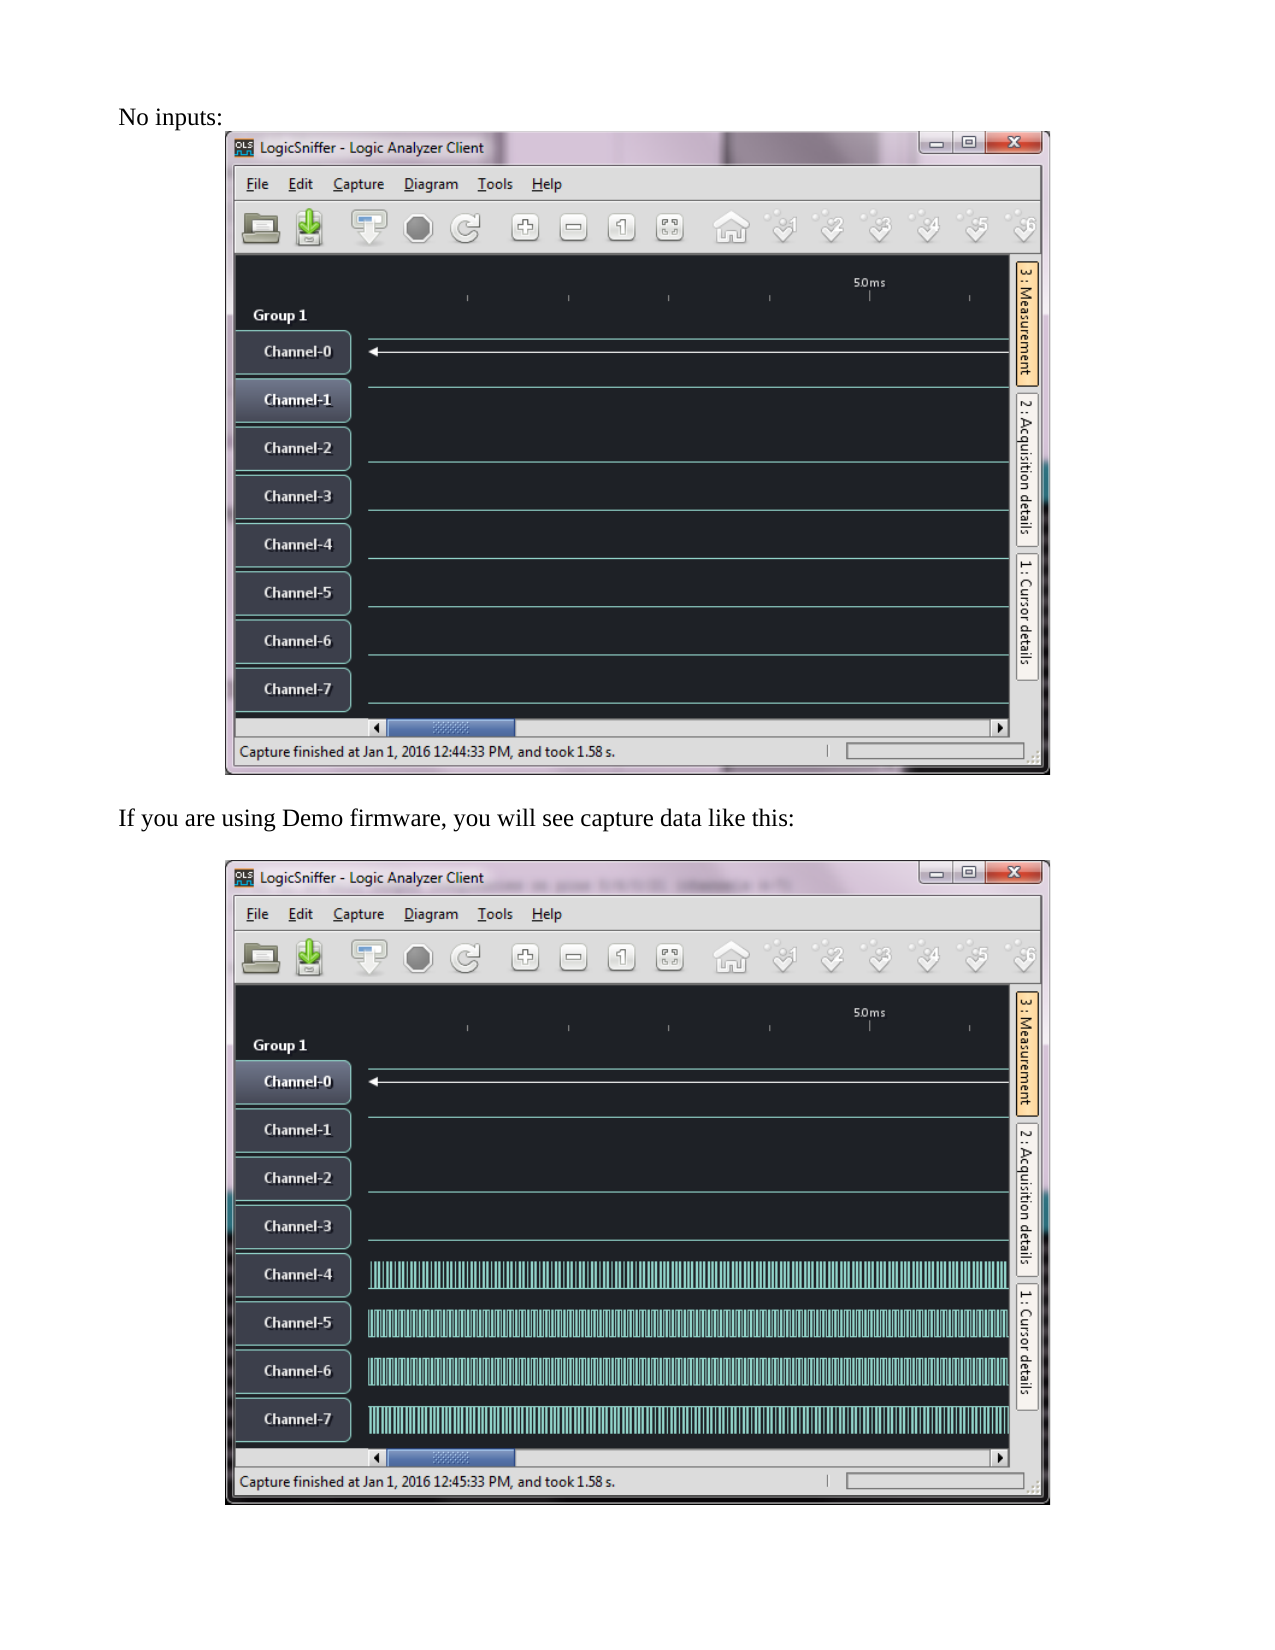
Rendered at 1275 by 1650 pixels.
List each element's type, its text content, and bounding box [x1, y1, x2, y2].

picture [225, 131, 1050, 775]
text No inputs: [118, 102, 1157, 131]
picture [225, 860, 1050, 1505]
text If you are using Demo firmware, you will see capture data like this: [118, 803, 1157, 832]
